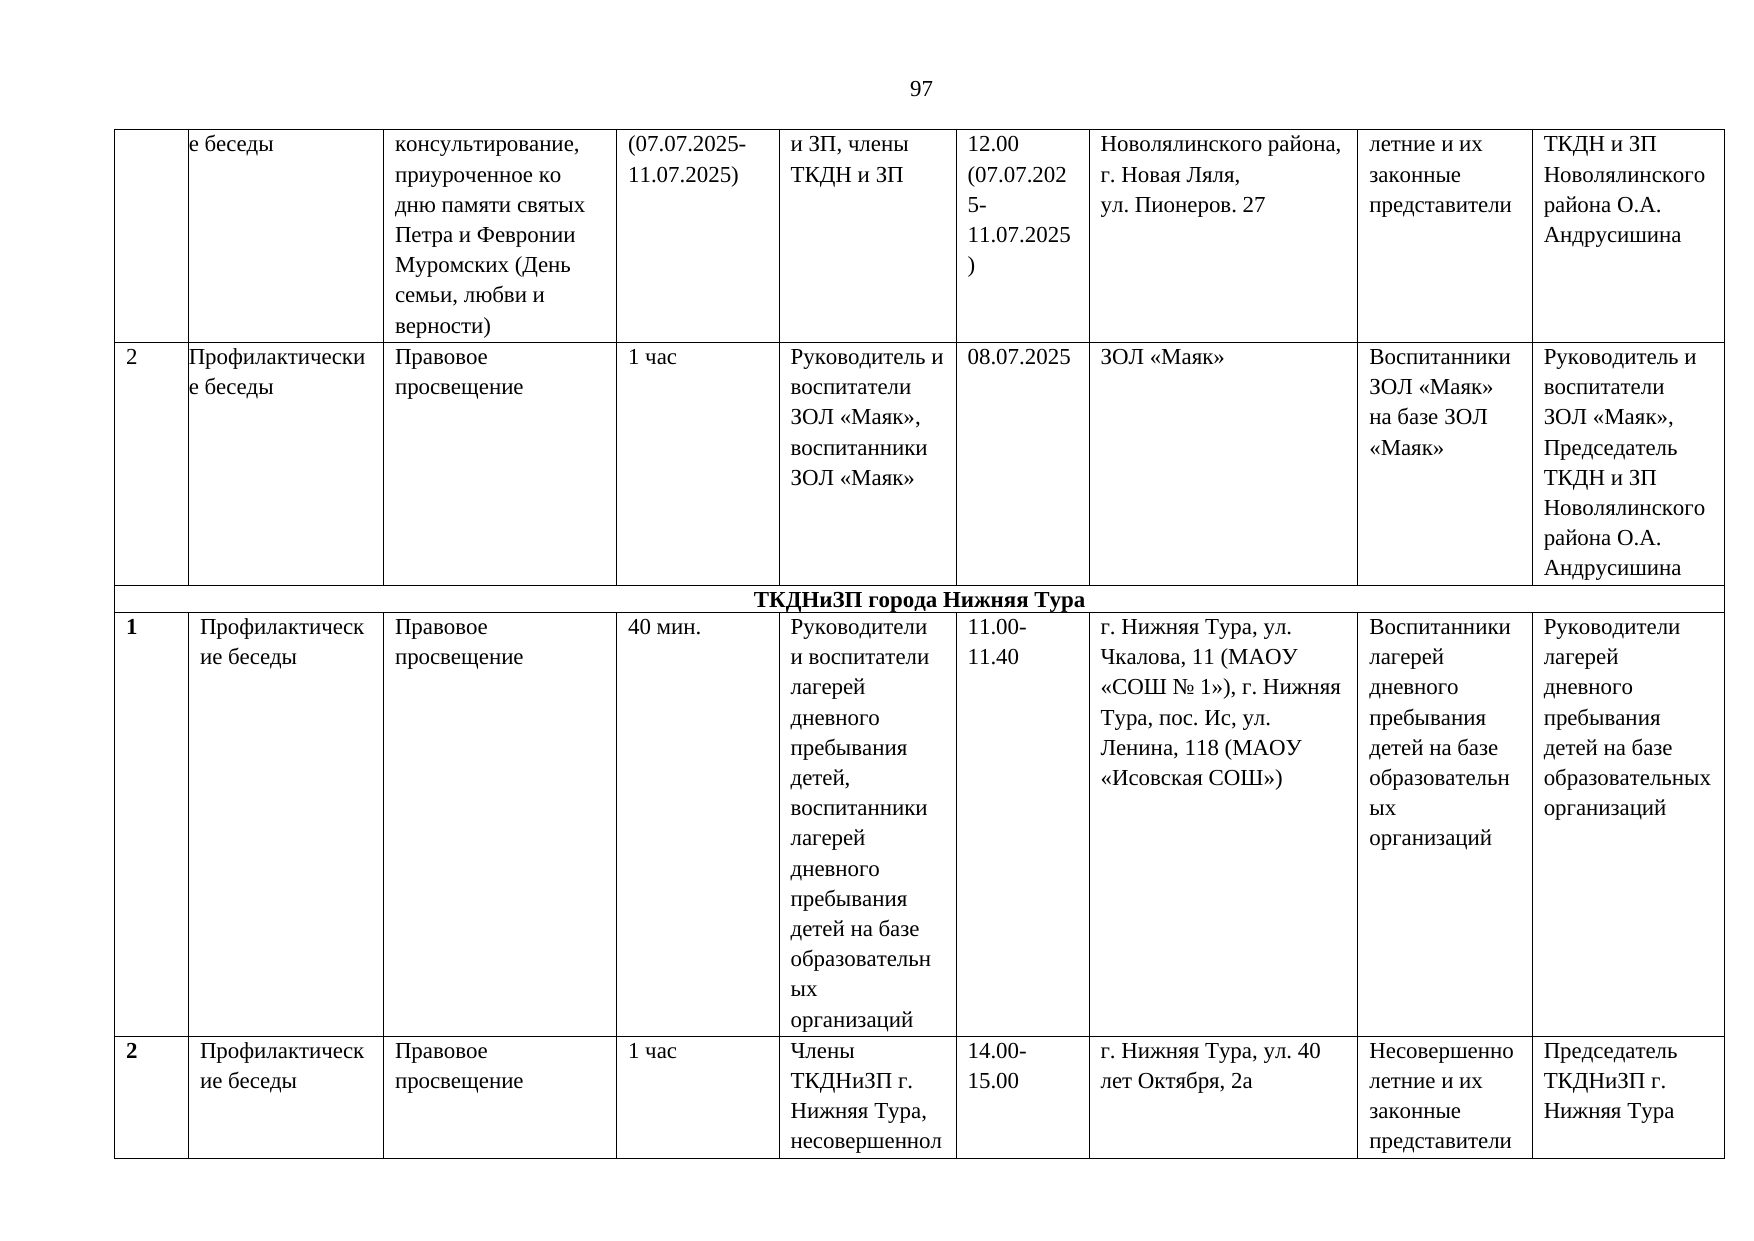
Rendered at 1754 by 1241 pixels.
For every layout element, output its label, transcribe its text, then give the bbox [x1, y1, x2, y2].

table_cell 1 [115, 613, 188, 1036]
table_cell Руководители и воспитатели лагерей дневного пребывания детей, воспитанники лагерей дневного пребывания детей на базе образовательных организаций [780, 613, 956, 1036]
table_cell 08.07.2025 [957, 343, 1089, 584]
table_cell Профилактические беседы [189, 1037, 383, 1158]
table_cell 2 [115, 343, 188, 584]
table_cell 14.00-15.00 [957, 1037, 1089, 1158]
table_cell Правовое просвещение [384, 1037, 616, 1158]
table_cell 12.00 (07.07.2025-11.07.2025) [957, 130, 1089, 342]
table_cell [115, 130, 188, 342]
table_cell Профилактические беседы [189, 343, 383, 584]
table_cell (07.07.2025-11.07.2025) [617, 130, 779, 342]
table_cell Несовершеннолетние и их законные представители [1358, 1037, 1532, 1158]
table_cell и ЗП, члены ТКДН и ЗП [780, 130, 956, 342]
table_cell г. Нижняя Тура, ул. Чкалова, 11 (МАОУ «СОШ № 1»), г. Нижняя Тура, пос. Ис, ул. Ленина, 118 (МАОУ «Исовская СОШ») [1090, 613, 1357, 1036]
table_cell 1 час [617, 343, 779, 584]
table_cell Руководитель и воспитатели ЗОЛ «Маяк», воспитанники ЗОЛ «Маяк» [780, 343, 956, 584]
table_cell Воспитанники лагерей дневного пребывания детей на базе образовательных организаций [1358, 613, 1532, 1036]
table_cell ЗОЛ «Маяк» [1090, 343, 1357, 584]
table_cell Члены ТКДНиЗП г. Нижняя Тура, несовершеннол [780, 1037, 956, 1158]
table_cell Новолялинского района, г. Новая Ляля, ул. Пионеров. 27 [1090, 130, 1357, 342]
table_cell ТКДНиЗП города Нижняя Тура [115, 586, 1724, 612]
table_cell Воспитанники ЗОЛ «Маяк» на базе ЗОЛ «Маяк» [1358, 343, 1532, 584]
table_cell Председатель ТКДНиЗП г. Нижняя Тура [1533, 1037, 1724, 1158]
table_cell 40 мин. [617, 613, 779, 1036]
table_cell Руководитель и воспитатели ЗОЛ «Маяк», Председатель ТКДН и ЗП Новолялинского района О.А. Андрусишина [1533, 343, 1724, 584]
table_cell 1 час [617, 1037, 779, 1158]
table_cell Профилактические беседы [189, 613, 383, 1036]
table_cell ТКДН и ЗП Новолялинского района О.А. Андрусишина [1533, 130, 1724, 342]
table_cell е беседы [189, 130, 383, 342]
table_cell Правовое просвещение [384, 343, 616, 584]
table_cell Правовое просвещение [384, 613, 616, 1036]
table_cell г. Нижняя Тура, ул. 40 лет Октября, 2а [1090, 1037, 1357, 1158]
table_cell консультирование, приуроченное ко дню памяти святых Петра и Февронии Муромских (День семьи, любви и верности) [384, 130, 616, 342]
table_cell 2 [115, 1037, 188, 1158]
table_cell Руководители лагерей дневного пребывания детей на базе образовательных организаций [1533, 613, 1724, 1036]
table_cell летние и их законные представители [1358, 130, 1532, 342]
table_cell 11.00-11.40 [957, 613, 1089, 1036]
